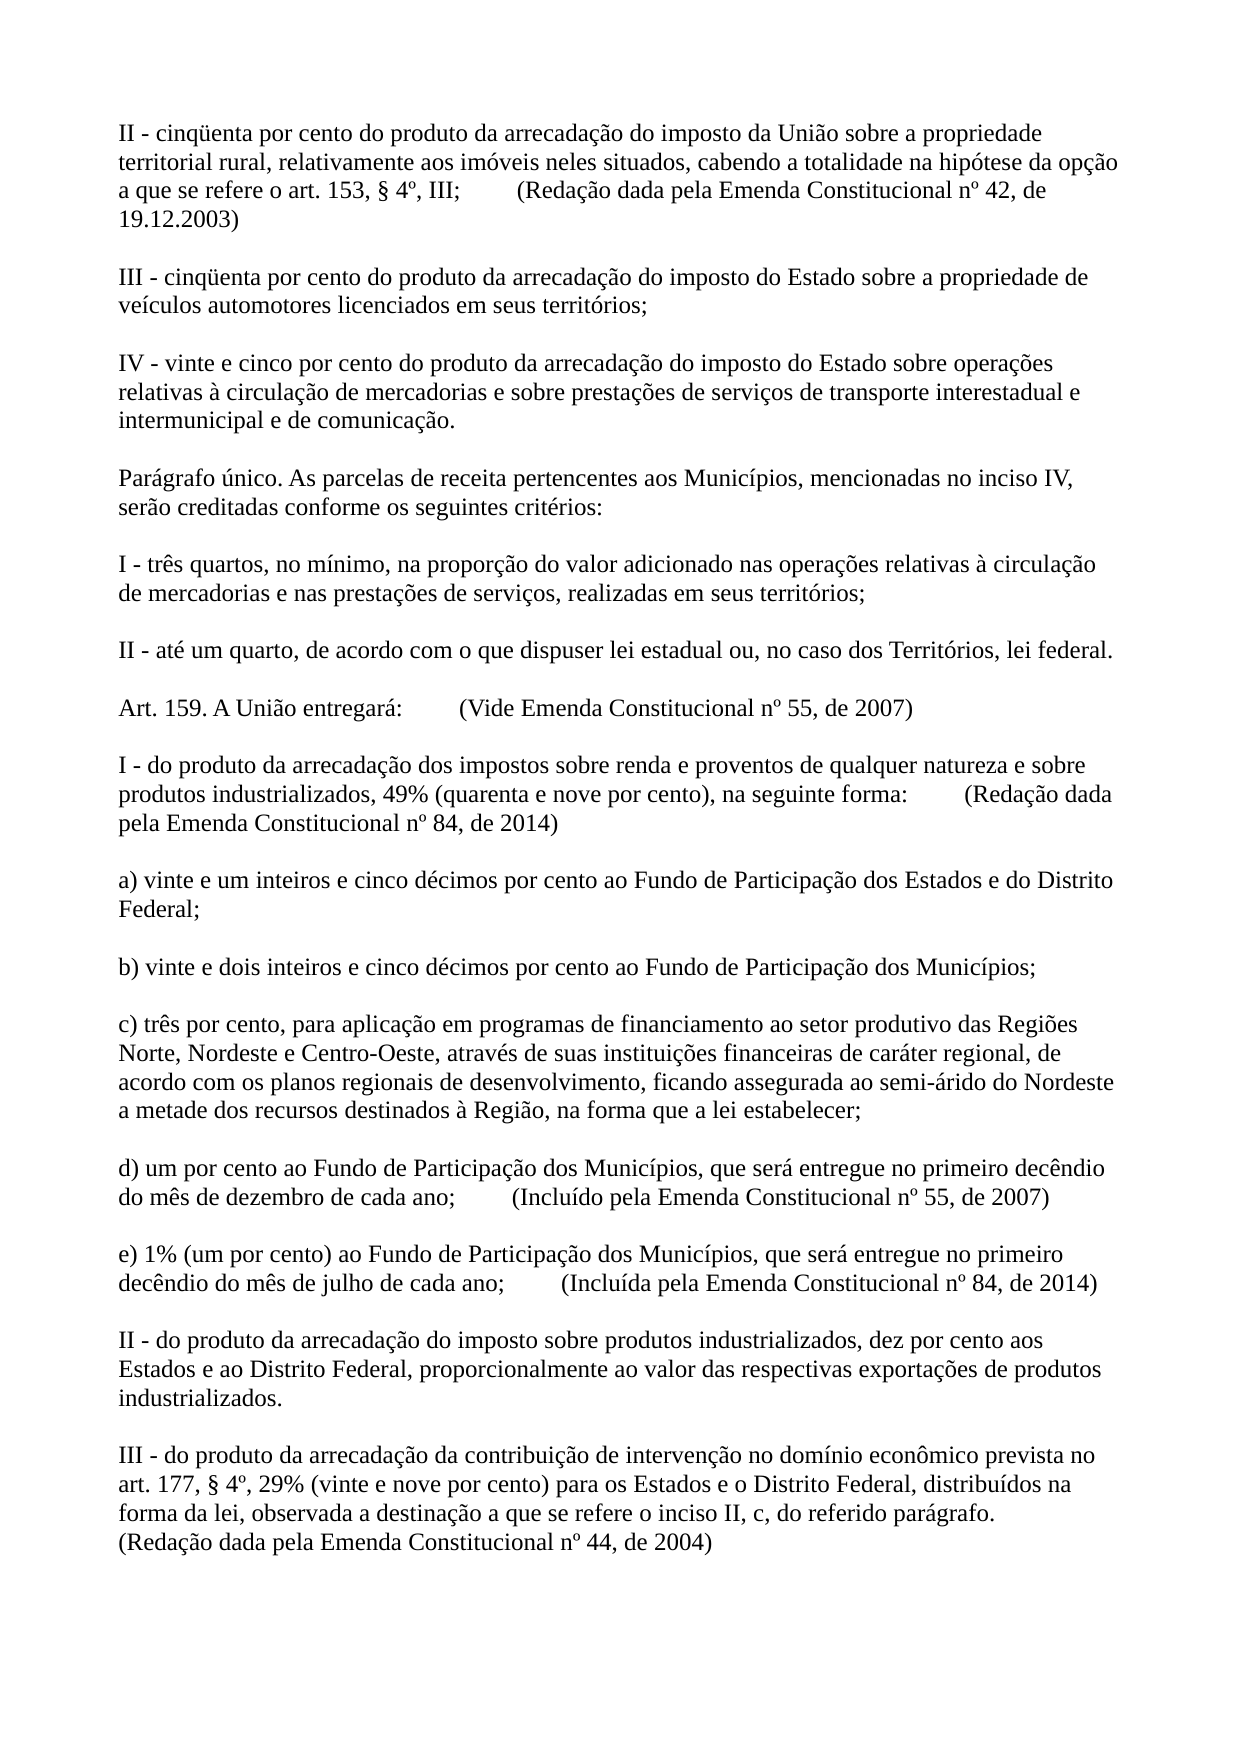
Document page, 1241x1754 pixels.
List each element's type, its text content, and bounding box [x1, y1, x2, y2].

text II - até um quarto, de acordo com o que dispuser lei estadual ou, no caso dos Territórios, lei federal. [118, 636, 1122, 664]
text I - três quartos, no mínimo, na proporção do valor adicionado nas operações relativas à circulação de mercadorias e nas prestações de serviços, realizadas em seus territórios; [118, 549, 1122, 607]
text d) um por cento ao Fundo de Participação dos Municípios, que será entregue no primeiro decêndio do mês de dezembro de cada ano; (Incluído pela Emenda Constitucional nº 55, de 2007) [118, 1153, 1122, 1211]
text Art. 159. A União entregará: (Vide Emenda Constitucional nº 55, de 2007) [118, 693, 1122, 722]
text IV - vinte e cinco por cento do produto da arrecadação do imposto do Estado sobre operações relativas à circulação de mercadorias e sobre prestações de serviços de transporte interestadual e intermunicipal e de comunicação. [118, 348, 1122, 434]
text b) vinte e dois inteiros e cinco décimos por cento ao Fundo de Participação dos Municípios; [118, 952, 1122, 981]
text II - cinqüenta por cento do produto da arrecadação do imposto da União sobre a propriedade territorial rural, relativamente aos imóveis neles situados, cabendo a totalidade na hipótese da opção a que se refere o art. 153, § 4º, III; (Redação dada pela Emenda Constitucional nº 42, de 19.12.2003) [118, 118, 1122, 233]
text Parágrafo único. As parcelas de receita pertencentes aos Municípios, mencionadas no inciso IV, serão creditadas conforme os seguintes critérios: [118, 463, 1122, 521]
text a) vinte e um inteiros e cinco décimos por cento ao Fundo de Participação dos Estados e do Distrito Federal; [118, 866, 1122, 923]
text c) três por cento, para aplicação em programas de financiamento ao setor produtivo das Regiões Norte, Nordeste e Centro-Oeste, através de suas instituições financeiras de caráter regional, de acordo com os planos regionais de desenvolvimento, ficando assegurada ao semi-árido do Nordeste a metade dos recursos destinados à Região, na forma que a lei estabelecer; [118, 1009, 1122, 1124]
text III - cinqüenta por cento do produto da arrecadação do imposto do Estado sobre a propriedade de veículos automotores licenciados em seus territórios; [118, 262, 1122, 319]
text I - do produto da arrecadação dos impostos sobre renda e proventos de qualquer natureza e sobre produtos industrializados, 49% (quarenta e nove por cento), na seguinte forma: (Redação dada pela Emenda Constitucional nº 84, de 2014) [118, 751, 1122, 837]
text II - do produto da arrecadação do imposto sobre produtos industrializados, dez por cento aos Estados e ao Distrito Federal, proporcionalmente ao valor das respectivas exportações de produtos industrializados. [118, 1326, 1122, 1412]
text e) 1% (um por cento) ao Fundo de Participação dos Municípios, que será entregue no primeiro decêndio do mês de julho de cada ano; (Incluída pela Emenda Constitucional nº 84, de 2014) [118, 1239, 1122, 1297]
text III - do produto da arrecadação da contribuição de intervenção no domínio econômico prevista no art. 177, § 4º, 29% (vinte e nove por cento) para os Estados e o Distrito Federal, distribuídos na forma da lei, observada a destinação a que se refere o inciso II, c, do referido parágrafo. (Redação dada pela Emenda Constitucional nº 44, de 2004) [118, 1441, 1122, 1556]
